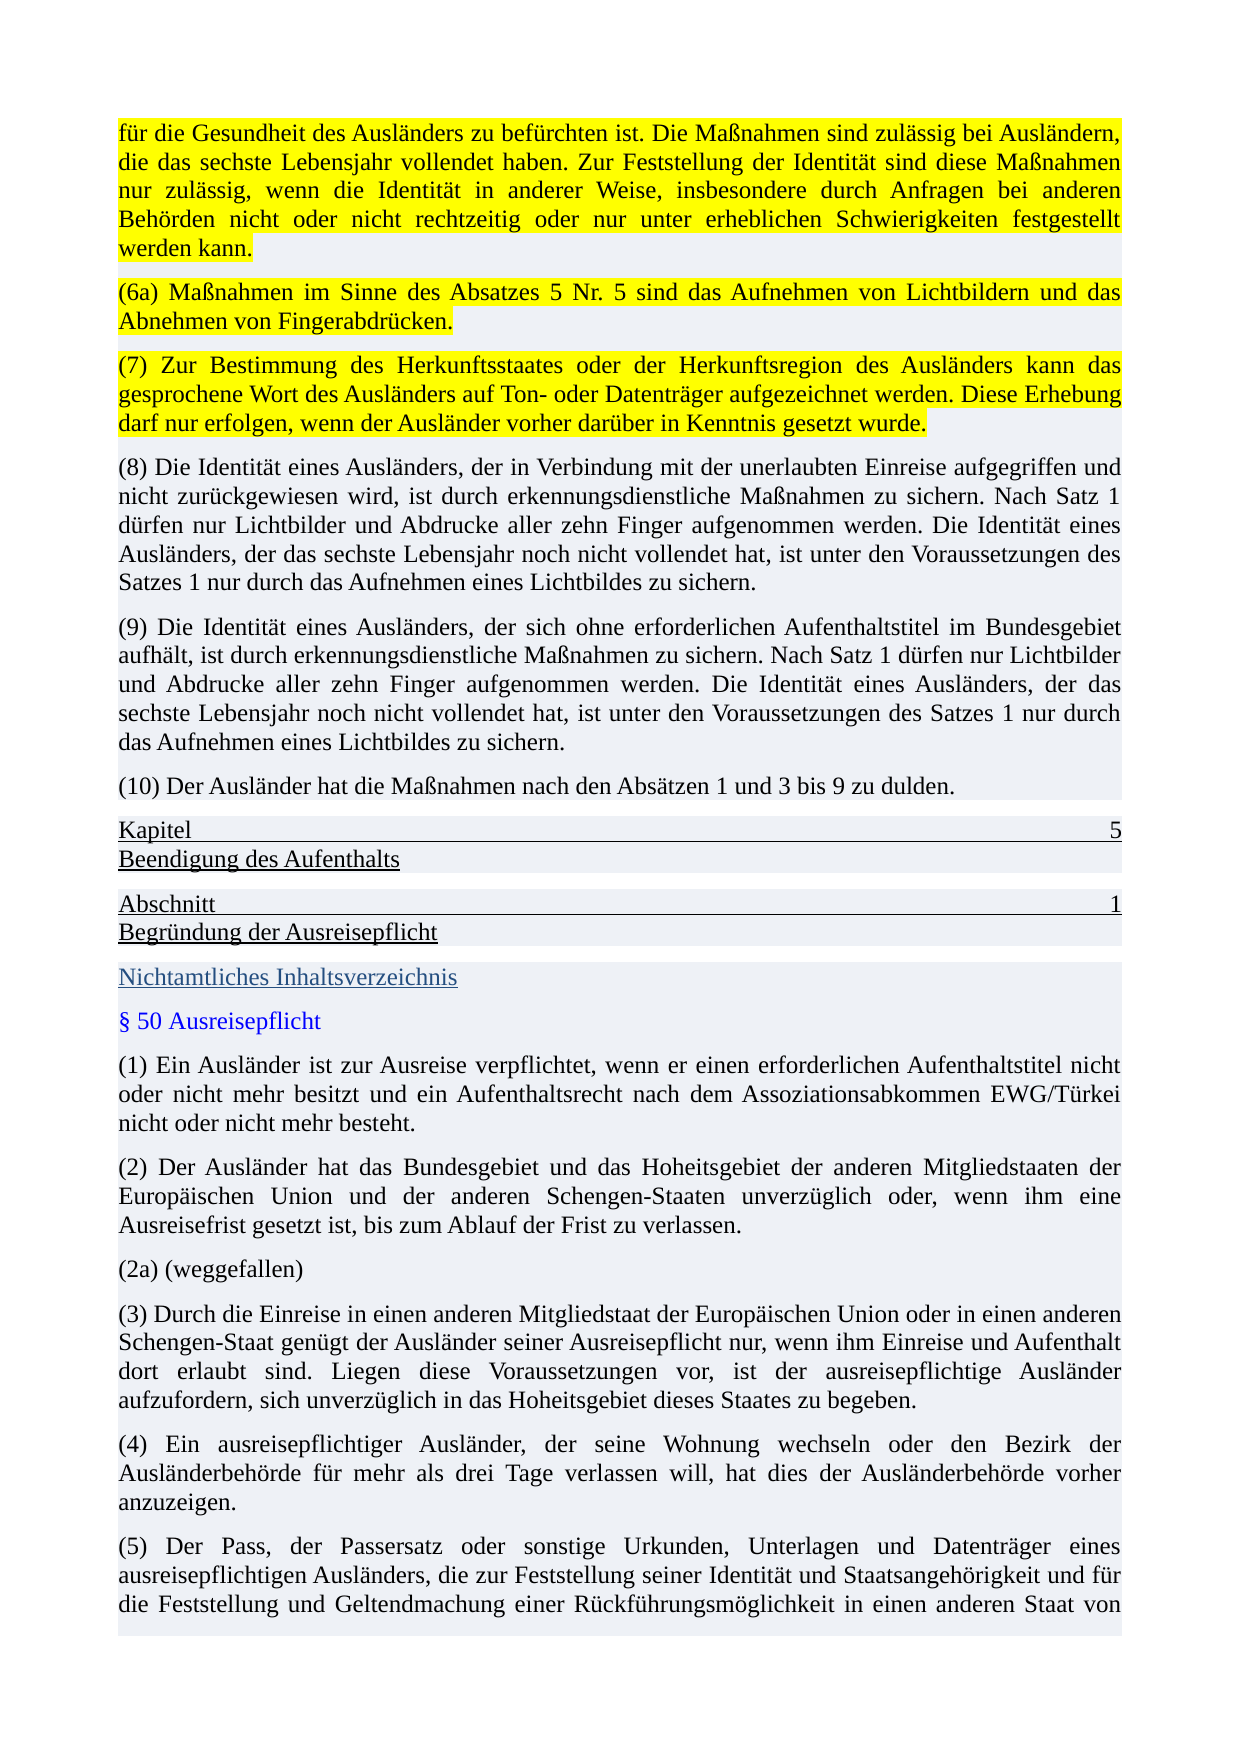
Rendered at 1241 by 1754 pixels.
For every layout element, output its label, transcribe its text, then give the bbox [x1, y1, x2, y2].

text (5) Der Pass, der Passersatz oder sonstige Urkunden, Unterlagen und Datenträger eines ausreisepflichtigen Ausländers, die zur Feststellung seiner Identität und Staatsangehörigkeit und für die Feststellung und Geltendmachung einer Rückführungsmöglichkeit in einen anderen Staat von [118, 1531, 1122, 1617]
text (2) Der Ausländer hat das Bundesgebiet und das Hoheitsgebiet der anderen Mitgliedstaaten der Europäischen Union und der anderen Schengen-Staaten unverzüglich oder, wenn ihm eine Ausreisefrist gesetzt ist, bis zum Ablauf der Frist zu verlassen. [118, 1152, 1122, 1239]
text Nichtamtliches Inhaltsverzeichnis [118, 962, 1122, 991]
text (1) Ein Ausländer ist zur Ausreise verpflichtet, wenn er einen erforderlichen Aufenthaltstitel nicht oder nicht mehr besitzt und ein Aufenthaltsrecht nach dem Assoziationsabkommen EWG/Türkei nicht oder nicht mehr besteht. [118, 1051, 1122, 1137]
text (2a) (weggefallen) [118, 1254, 1122, 1283]
subtitle Begründung der Ausreisepflicht [118, 915, 1122, 946]
text für die Gesundheit des Ausländers zu befürchten ist. Die Maßnahmen sind zulässig bei Ausländern, die das sechste Lebensjahr vollendet haben. Zur Feststellung der Identität sind diese Maßnahmen nur zulässig, wenn die Identität in anderer Weise, insbesondere durch Anfragen bei anderen Behörden nicht oder nicht rechtzeitig oder nur unter erheblichen Schwierigkeiten festgestellt werden kann. [118, 118, 1122, 262]
text (10) Der Ausländer hat die Maßnahmen nach den Absätzen 1 und 3 bis 9 zu dulden. [118, 771, 1122, 800]
subtitle Kapitel 5 [118, 816, 1122, 841]
text (4) Ein ausreisepflichtiger Ausländer, der seine Wohnung wechseln oder den Bezirk der Ausländerbehörde für mehr als drei Tage verlassen will, hat dies der Ausländerbehörde vorher anzuzeigen. [118, 1429, 1122, 1516]
text (6a) Maßnahmen im Sinne des Absatzes 5 Nr. 5 sind das Aufnehmen von Lichtbildern und das Abnehmen von Fingerabdrücken. [118, 277, 1122, 335]
text (8) Die Identität eines Ausländers, der in Verbindung mit der unerlaubten Einreise aufgegriffen und nicht zurückgewiesen wird, ist durch erkennungsdienstliche Maßnahmen zu sichern. Nach Satz 1 dürfen nur Lichtbilder und Abdrucke aller zehn Finger aufgenommen werden. Die Identität eines Ausländers, der das sechste Lebensjahr noch nicht vollendet hat, ist unter den Voraussetzungen des Satzes 1 nur durch das Aufnehmen eines Lichtbildes zu sichern. [118, 452, 1122, 596]
subtitle Beendigung des Aufenthalts [118, 842, 1122, 873]
text (7) Zur Bestimmung des Herkunftsstaates oder der Herkunftsregion des Ausländers kann das gesprochene Wort des Ausländers auf Ton- oder Datenträger aufgezeichnet werden. Diese Erhebung darf nur erfolgen, wenn der Ausländer vorher darüber in Kenntnis gesetzt wurde. [118, 351, 1122, 437]
subtitle § 50 Ausreisepflicht [118, 1006, 1122, 1035]
text (9) Die Identität eines Ausländers, der sich ohne erforderlichen Aufenthaltstitel im Bundesgebiet aufhält, ist durch erkennungsdienstliche Maßnahmen zu sichern. Nach Satz 1 dürfen nur Lichtbilder und Abdrucke aller zehn Finger aufgenommen werden. Die Identität eines Ausländers, der das sechste Lebensjahr noch nicht vollendet hat, ist unter den Voraussetzungen des Satzes 1 nur durch das Aufnehmen eines Lichtbildes zu sichern. [118, 612, 1122, 756]
text (3) Durch die Einreise in einen anderen Mitgliedstaat der Europäischen Union oder in einen anderen Schengen-Staat genügt der Ausländer seiner Ausreisepflicht nur, wenn ihm Einreise und Aufenthalt dort erlaubt sind. Liegen diese Voraussetzungen vor, ist der ausreisepflichtige Ausländer aufzufordern, sich unverzüglich in das Hoheitsgebiet dieses Staates zu begeben. [118, 1299, 1122, 1414]
subtitle Abschnitt 1 [118, 889, 1122, 914]
